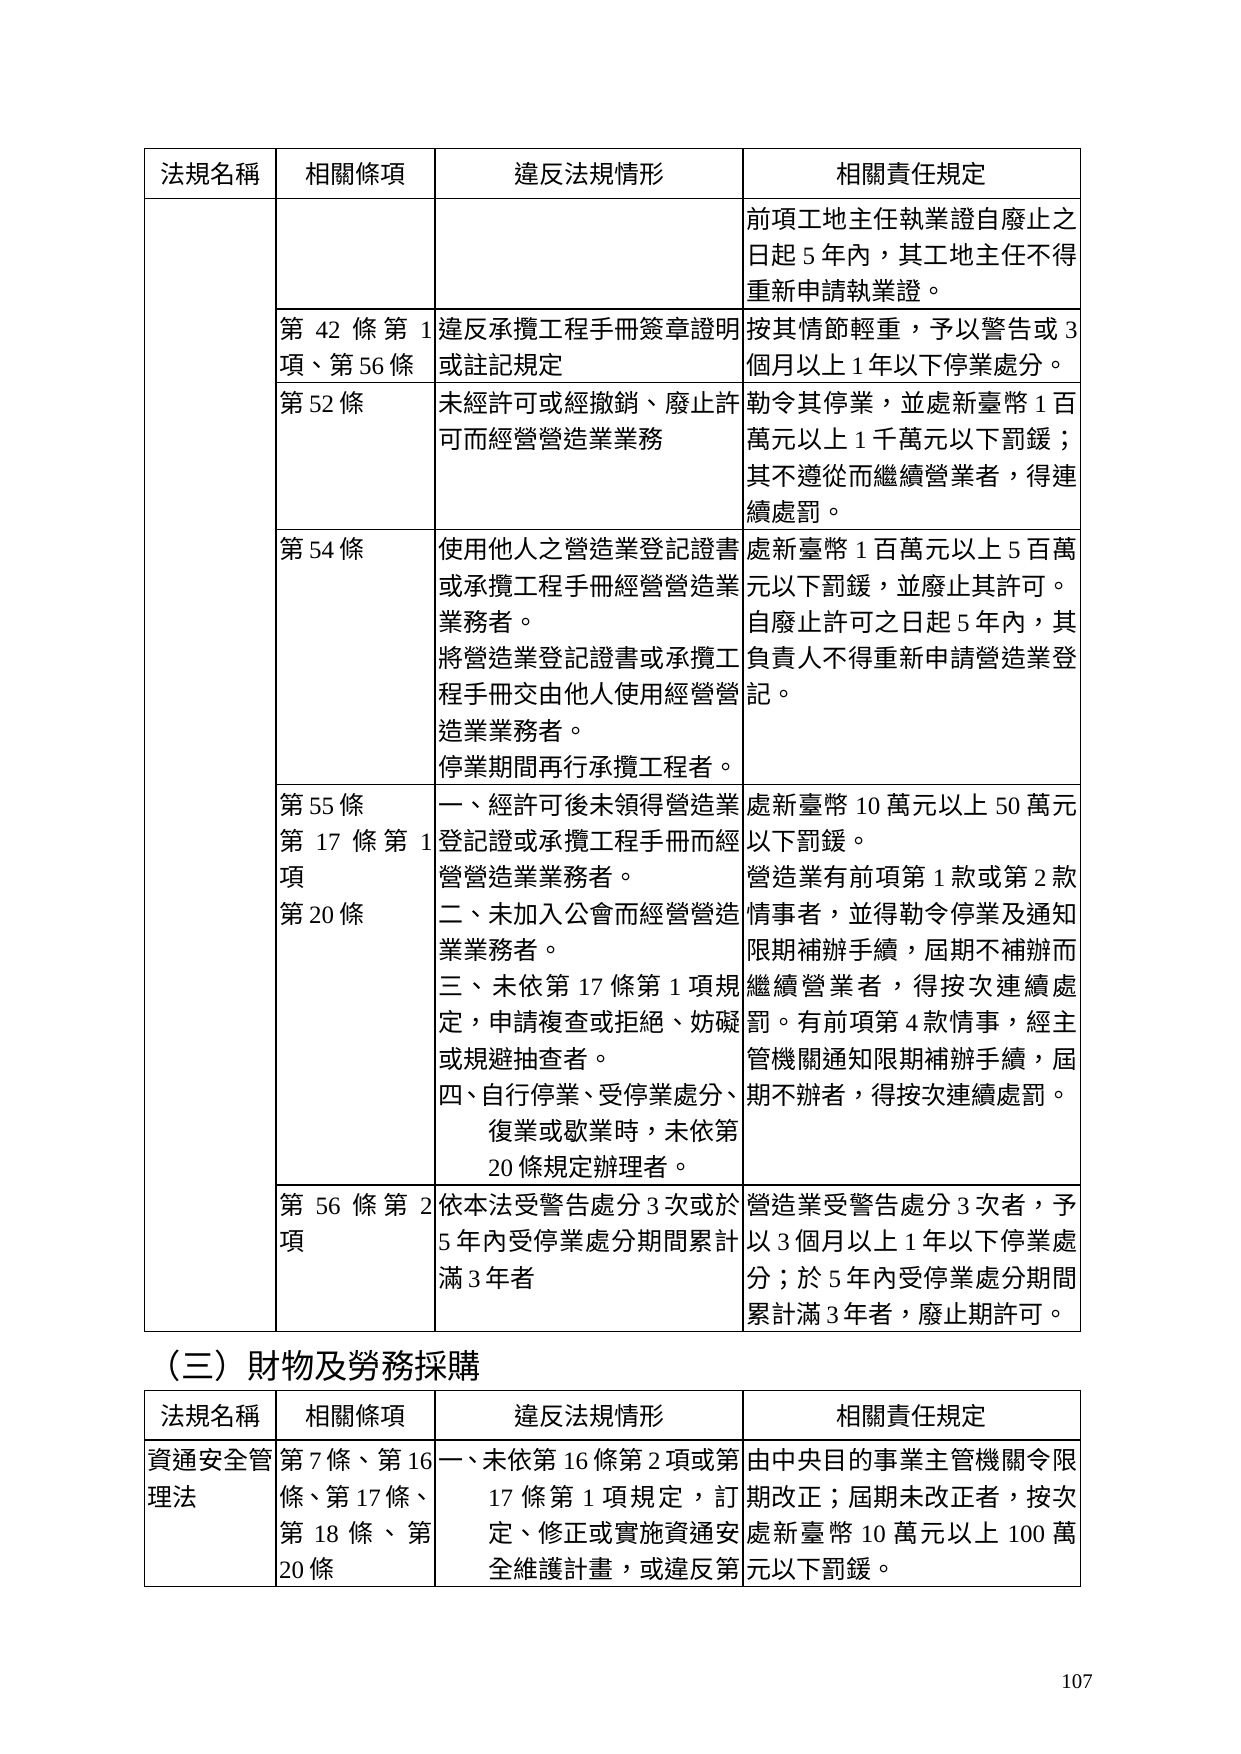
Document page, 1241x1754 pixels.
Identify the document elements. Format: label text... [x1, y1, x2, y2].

table_cell 第52條 [277, 383, 434, 528]
table_header 相關責任規定 [744, 1391, 1080, 1439]
table_cell 第54條 [277, 530, 434, 784]
table_cell 第7條、第16條、第17條、第18條、第20條 [277, 1441, 434, 1586]
table_cell 由中央目的事業主管機關令限期改正；屆期未改正者，按次處新臺幣10萬元以上100萬元以下罰鍰。 [744, 1441, 1080, 1586]
table_cell 使用他人之營造業登記證書或承攬工程手冊經營營造業業務者。 將營造業登記證書或承攬工程手冊交由他人使用經營營造業業務者。 停業期間再行承攬工程者。 [436, 530, 742, 784]
table_header 法規名稱 [145, 1391, 275, 1439]
table_cell 處新臺幣1百萬元以上5百萬元以下罰鍰，並廢止其許可。 自廢止許可之日起5年內，其負責人不得重新申請營造業登記。 [744, 530, 1080, 784]
table_cell [277, 199, 434, 308]
table_cell [436, 199, 742, 308]
table_header 違反法規情形 [436, 1391, 742, 1439]
table_cell 第56條第2項 [277, 1186, 434, 1331]
table_cell 前項工地主任執業證自廢止之日起5年內，其工地主任不得重新申請執業證。 [744, 199, 1080, 308]
table_cell 處新臺幣10萬元以上50萬元以下罰鍰。 營造業有前項第1款或第2款情事者，並得勒令停業及通知限期補辦手續，屆期不補辦而繼續營業者，得按次連續處罰。有前項第4款情事，經主管機關通知限期補辦手續，屆期不辦者，得按次連續處罰。 [744, 785, 1080, 1184]
table_cell 一、未依第16條第2項或第17條第1項規定，訂定、修正或實施資通安全維護計畫，或違反第 [436, 1441, 742, 1586]
text （三）財物及勞務採購 [148, 1332, 1092, 1389]
table_cell 未經許可或經撤銷、廢止許可而經營營造業業務 [436, 383, 742, 528]
table_cell 第42條第1項、第56條 [277, 310, 434, 382]
table_cell 違反承攬工程手冊簽章證明或註記規定 [436, 310, 742, 382]
table_cell 勒令其停業，並處新臺幣1百萬元以上1千萬元以下罰鍰；其不遵從而繼續營業者，得連續處罰。 [744, 383, 1080, 528]
table_cell 依本法受警告處分3次或於5年內受停業處分期間累計滿3年者 [436, 1186, 742, 1331]
table_cell 按其情節輕重，予以警告或3個月以上1年以下停業處分。 [744, 310, 1080, 382]
table_cell 一、經許可後未領得營造業登記證或承攬工程手冊而經營營造業業務者。 二、未加入公會而經營營造業業務者。 三、未依第17條第1項規定，申請複查或拒絕、妨礙或規避抽查者。 四、自行停業、受停業處分、復業或歇業時，未依第20條規定辦理者。 [436, 785, 742, 1184]
table_header 違反法規情形 [436, 149, 742, 197]
table_header 相關責任規定 [744, 149, 1080, 197]
table_header 相關條項 [277, 149, 434, 197]
table_cell 資通安全管理法 [145, 1441, 275, 1586]
table_cell 第55條 第17條第1項 第20條 [277, 785, 434, 1184]
table_cell [145, 199, 275, 1331]
table_header 相關條項 [277, 1391, 434, 1439]
table_cell 營造業受警告處分3次者，予以3個月以上1年以下停業處分；於5年內受停業處分期間累計滿3年者，廢止期許可。 [744, 1186, 1080, 1331]
table_header 法規名稱 [145, 149, 275, 197]
